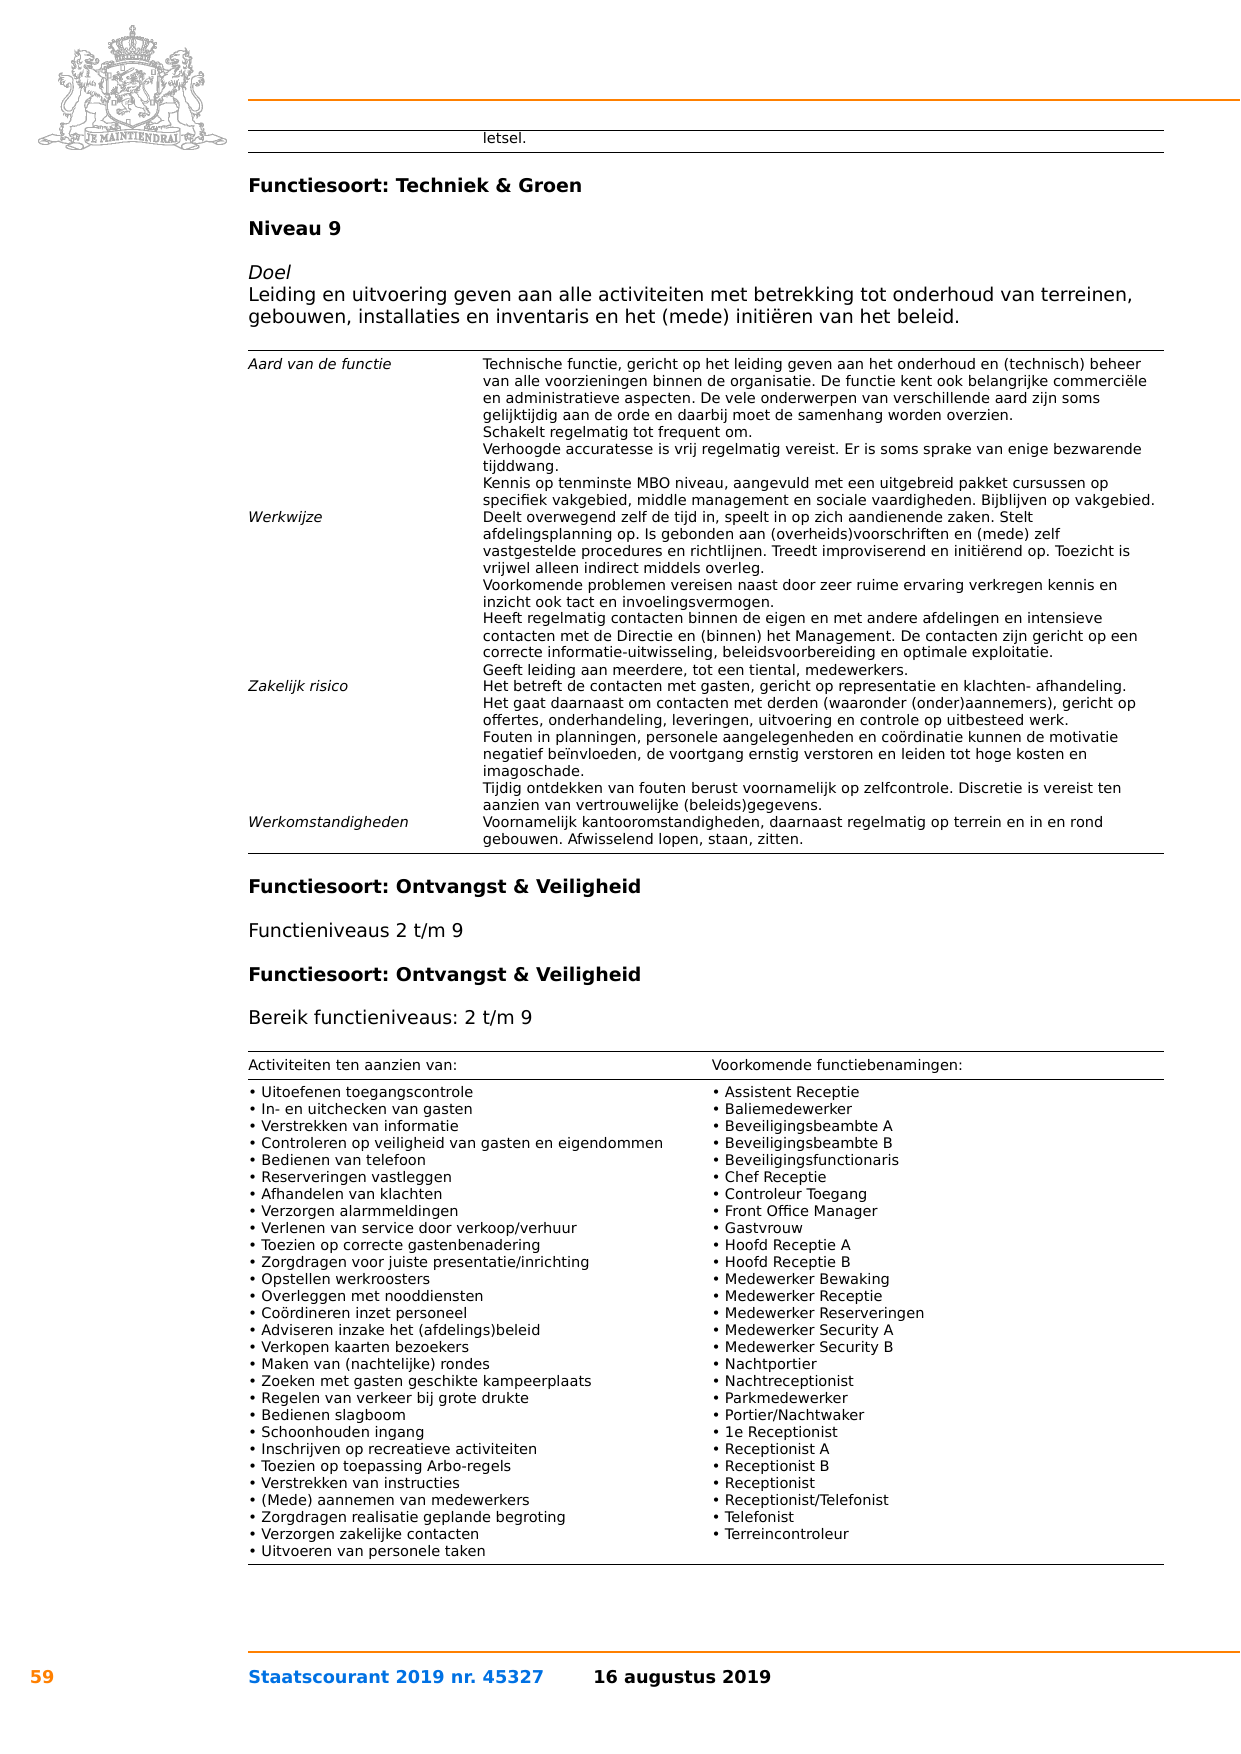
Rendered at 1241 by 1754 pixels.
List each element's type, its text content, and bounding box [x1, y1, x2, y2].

table_cell Werkomstandigheden [248, 814, 477, 853]
table_header Activiteiten ten aanzien van: [248, 1052, 706, 1078]
table_cell Voornamelijk kantooromstandigheden, daarnaast regelmatig op terrein en in en rond gebouwen. Afwisselend lopen, staan, zitten. [477, 814, 1163, 853]
text Doel [248, 262, 1163, 284]
table_cell letsel. [477, 131, 1163, 152]
table_cell [248, 131, 477, 152]
subtitle Functiesoort: Ontvangst & Veiligheid [248, 876, 1163, 898]
table_cell • Uitoefenen toegangscontrole • In- en uitchecken van gasten • Verstrekken van informatie • Controleren op veiligheid van gasten en eigendommen • Bedienen van telefoon • Reserveringen vastleggen • Afhandelen van klachten • Verzorgen alarmmeldingen • Verlenen van service door verkoop/verhuur • Toezien op correcte gastenbenadering • Zorgdragen voor juiste presentatie/inrichting • Opstellen werkroosters • Overleggen met nooddiensten • Coördineren inzet personeel • Adviseren inzake het (afdelings)beleid • Verkopen kaarten bezoekers • Maken van (nachtelijke) rondes • Zoeken met gasten geschikte kampeerplaats • Regelen van verkeer bij grote drukte • Bedienen slagboom • Schoonhouden ingang • Inschrijven op recreatieve activiteiten • Toezien op toepassing Arbo-regels • Verstrekken van instructies • (Mede) aannemen van medewerkers • Zorgdragen realisatie geplande begroting • Verzorgen zakelijke contacten • Uitvoeren van personele taken [248, 1080, 706, 1564]
text Leiding en uitvoering geven aan alle activiteiten met betrekking tot onderhoud van terreinen, gebouwen, installaties en inventaris en het (mede) initiëren van het beleid. [248, 284, 1163, 328]
subtitle Functiesoort: Ontvangst & Veiligheid [248, 963, 1163, 985]
subtitle Functiesoort: Techniek & Groen [248, 174, 1163, 196]
picture [38, 25, 227, 150]
table_cell Het betreft de contacten met gasten, gericht op representatie en klachten- afhandeling. Het gaat daarnaast om contacten met derden (waaronder (onder)aannemers), gericht op offertes, onderhandeling, leveringen, uitvoering en controle op uitbesteed werk. Fouten in planningen, personele aangelegenheden en coördinatie kunnen de motivatie negatief beïnvloeden, de voortgang ernstig verstoren en leiden tot hoge kosten en imagoschade. Tijdig ontdekken van fouten berust voornamelijk op zelfcontrole. Discretie is vereist ten aanzien van vertrouwelijke (beleids)gegevens. [477, 678, 1163, 814]
text Bereik functieniveaus: 2 t/m 9 [248, 1007, 1163, 1029]
table_cell Werkwijze [248, 509, 477, 678]
table_header Voorkomende functiebenamingen: [706, 1052, 1163, 1078]
table_header Technische functie, gericht op het leiding geven aan het onderhoud en (technisch) beheer van alle voorzieningen binnen de organisatie. De functie kent ook belangrijke commerciële en administratieve aspecten. De vele onderwerpen van verschillende aard zijn soms gelijktijdig aan de orde en daarbij moet de samenhang worden overzien. Schakelt regelmatig tot frequent om. Verhoogde accuratesse is vrij regelmatig vereist. Er is soms sprake van enige bezwarende tijddwang. Kennis op tenminste MBO niveau, aangevuld met een uitgebreid pakket cursussen op specifiek vakgebied, middle management en sociale vaardigheden. Bijblijven op vakgebied. [477, 351, 1163, 508]
table_cell Zakelijk risico [248, 678, 477, 814]
table_cell Deelt overwegend zelf de tijd in, speelt in op zich aandienende zaken. Stelt afdelingsplanning op. Is gebonden aan (overheids)voorschriften en (mede) zelf vastgestelde procedures en richtlijnen. Treedt improviserend en initiërend op. Toezicht is vrijwel alleen indirect middels overleg. Voorkomende problemen vereisen naast door zeer ruime ervaring verkregen kennis en inzicht ook tact en invoelingsvermogen. Heeft regelmatig contacten binnen de eigen en met andere afdelingen en intensieve contacten met de Directie en (binnen) het Management. De contacten zijn gericht op een correcte informatie-uitwisseling, beleidsvoorbereiding en optimale exploitatie. Geeft leiding aan meerdere, tot een tiental, medewerkers. [477, 509, 1163, 678]
text Functieniveaus 2 t/m 9 [248, 919, 1163, 942]
table_header Aard van de functie [248, 351, 477, 508]
subtitle Niveau 9 [248, 218, 1163, 240]
table_cell • Assistent Receptie • Baliemedewerker • Beveiligingsbeambte A • Beveiligingsbeambte B • Beveiligingsfunctionaris • Chef Receptie • Controleur Toegang • Front Office Manager • Gastvrouw • Hoofd Receptie A • Hoofd Receptie B • Medewerker Bewaking • Medewerker Receptie • Medewerker Reserveringen • Medewerker Security A • Medewerker Security B • Nachtportier • Nachtreceptionist • Parkmedewerker • Portier/Nachtwaker • 1e Receptionist • Receptionist A • Receptionist B • Receptionist • Receptionist/Telefonist • Telefonist • Terreincontroleur [706, 1080, 1163, 1564]
